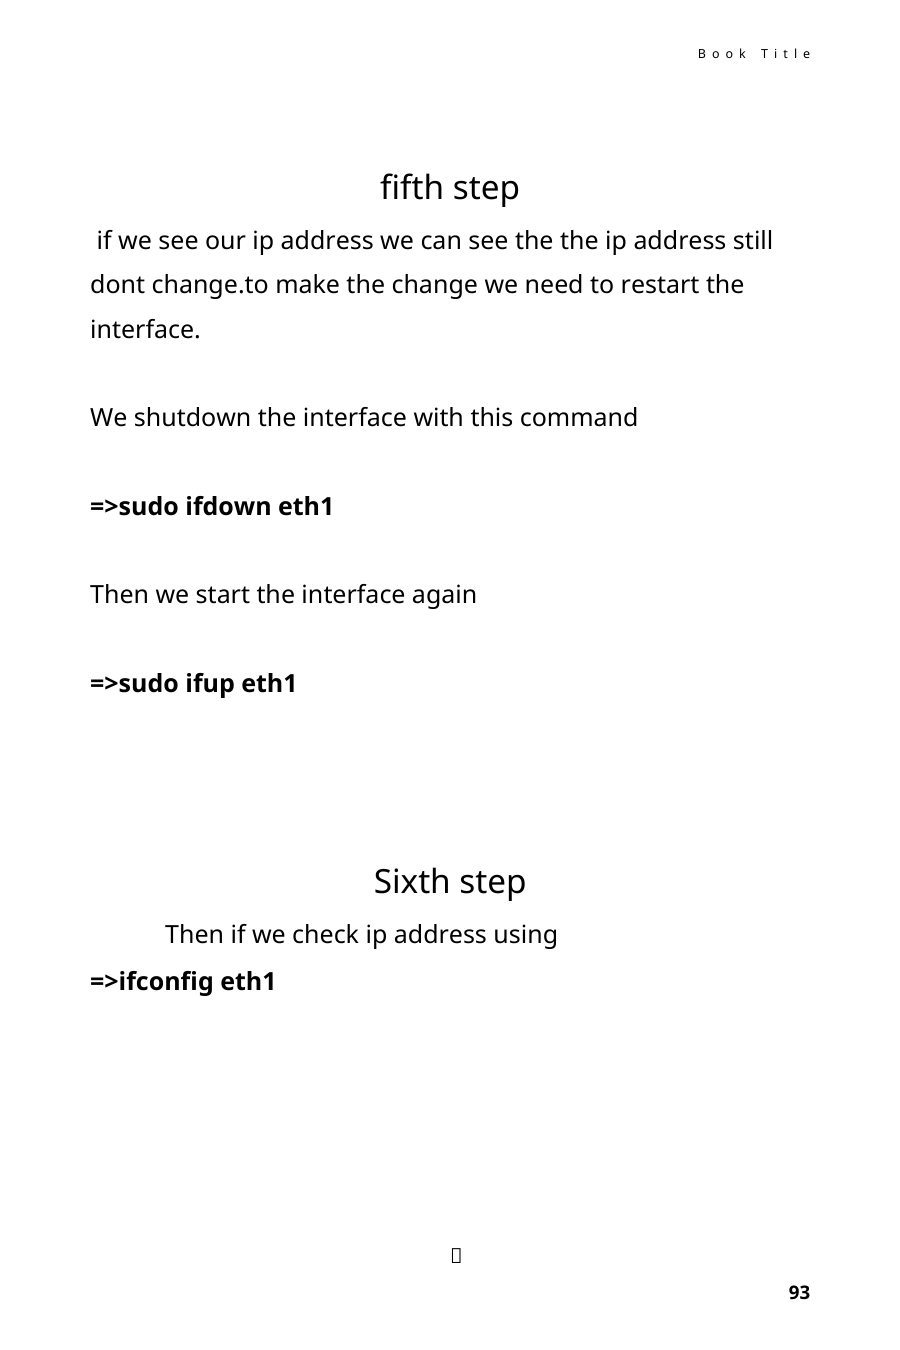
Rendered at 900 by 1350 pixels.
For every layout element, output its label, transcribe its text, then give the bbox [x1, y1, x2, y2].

text =>ifconfig eth1 [90, 964, 810, 998]
text fifth step [90, 164, 810, 209]
text We shutdown the interface with this command [90, 400, 810, 434]
text Sixth step [90, 857, 810, 903]
text if we see our ip address we can see the the ip address still dont change.to make the change we need to restart the interface. [90, 223, 810, 346]
text Then if we check ip address using [90, 916, 810, 950]
text =>sudo ifdown eth1 [90, 488, 810, 523]
text =>sudo ifup eth1 [90, 666, 810, 700]
text Then we start the interface again [90, 577, 810, 611]
